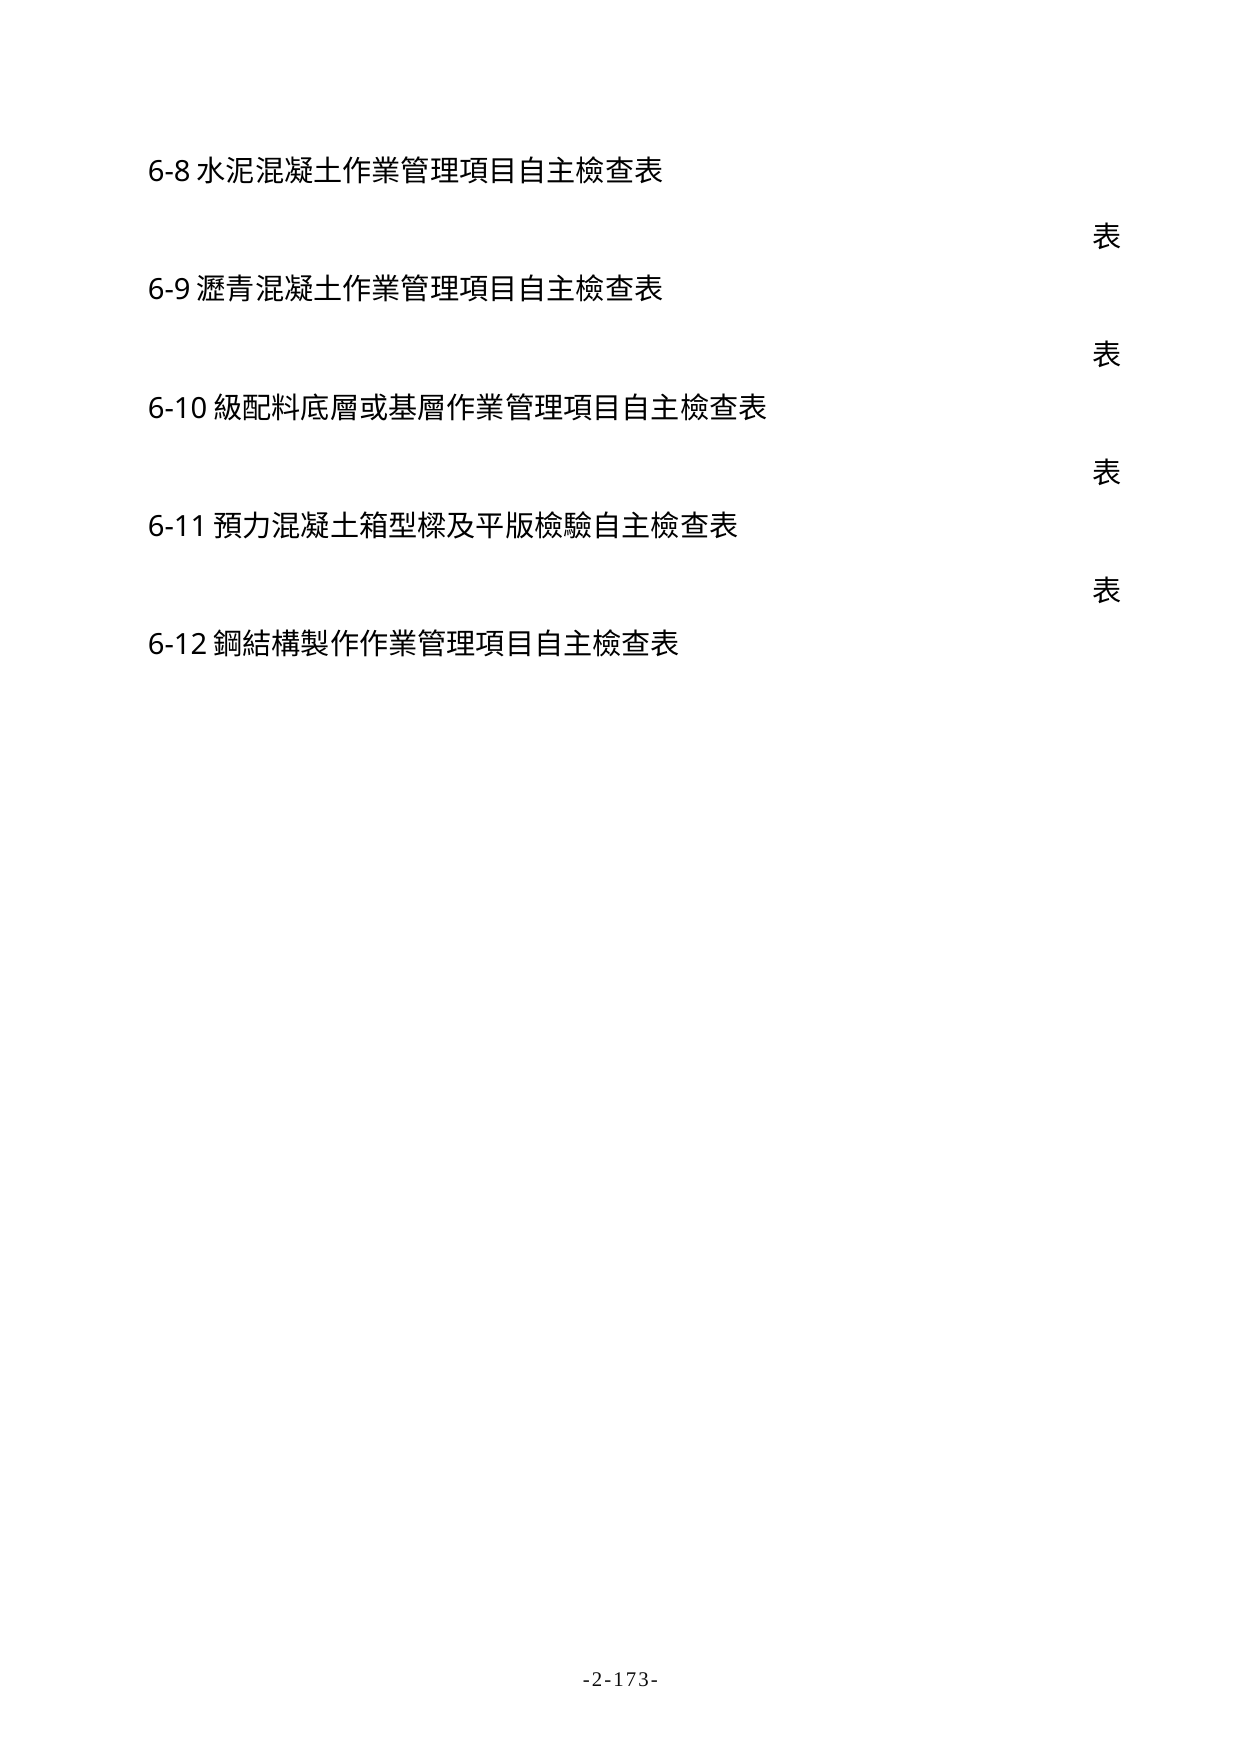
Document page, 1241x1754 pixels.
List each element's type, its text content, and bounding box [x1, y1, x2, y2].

text 表6-12鋼結構製作作業管理項目自主檢查表 [148, 568, 1092, 663]
text 表6-9瀝青混凝土作業管理項目自主檢查表 [148, 213, 1092, 308]
text 表6-11預力混凝土箱型樑及平版檢驗自主檢查表 [148, 449, 1092, 545]
text 表6-8水泥混凝土作業管理項目自主檢查表 [148, 148, 1092, 190]
text 表6-10級配料底層或基層作業管理項目自主檢查表 [148, 331, 1092, 427]
